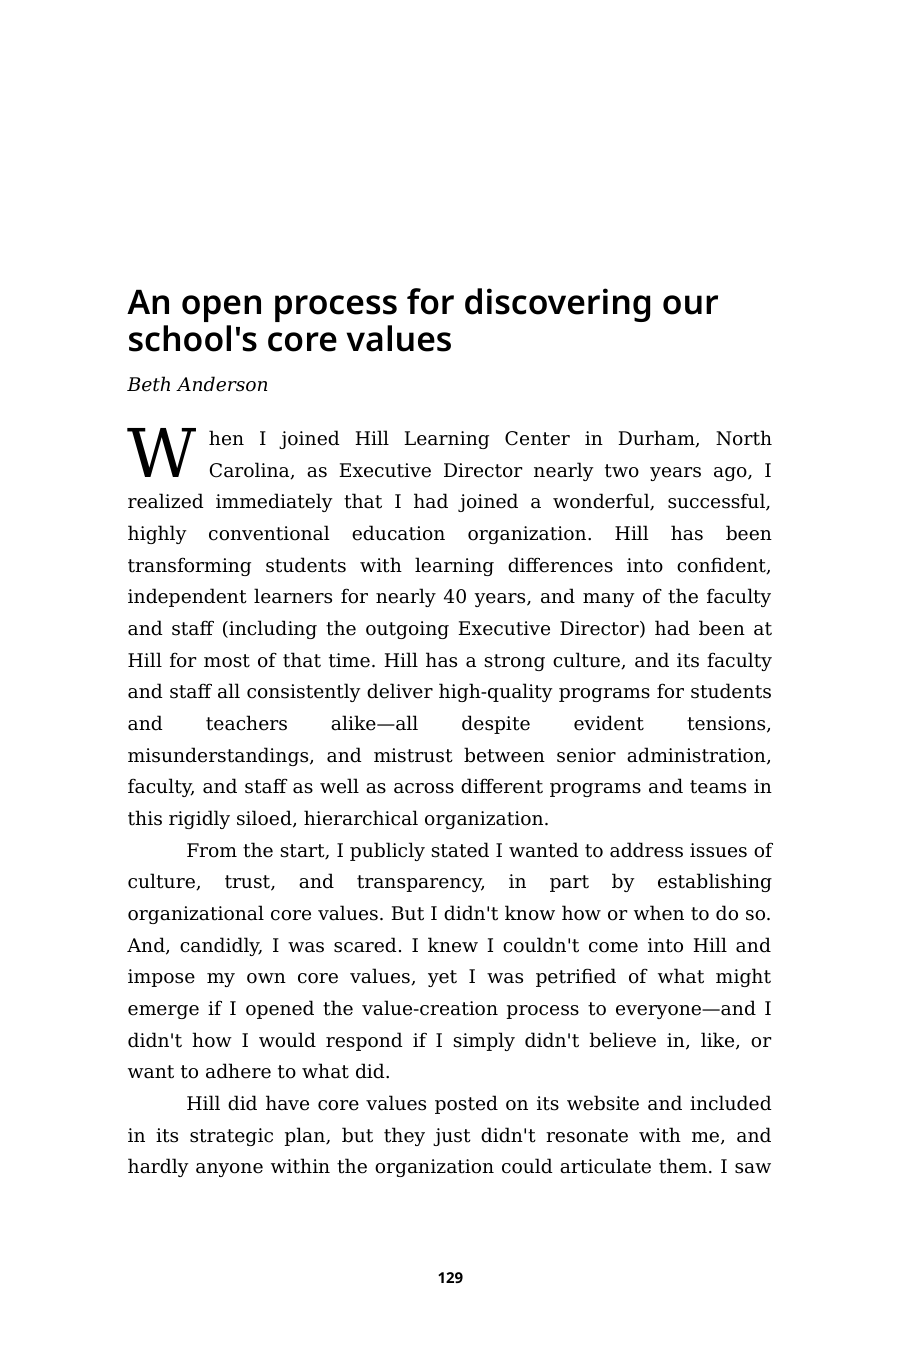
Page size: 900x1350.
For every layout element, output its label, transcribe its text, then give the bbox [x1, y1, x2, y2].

text From the start, I publicly stated I wanted to address issues of culture, trust, and transparency, in part by establishing organizational core values. But I didn't know how or when to do so. And, candidly, I was scared. I knew I couldn't come into Hill and impose my own core values, yet I was petrified of what might emerge if I opened the value-creation process to everyone—and I didn't how I would respond if I simply didn't believe in, like, or want to adhere to what did. [127, 840, 772, 1083]
text Hill did have core values posted on its website and included in its strategic plan, but they just didn't resonate with me, and hardly anyone within the organization could articulate them. I saw [127, 1093, 772, 1178]
text When I joined Hill Learning Center in Durham, North Carolina, as Executive Director nearly two years ago, I realized immediately that I had joined a wonderful, successful, highly conventional education organization. Hill has been transforming students with learning differences into confident, independent learners for nearly 40 years, and many of the faculty and staff (including the outgoing Executive Director) had been at Hill for most of that time. Hill has a strong culture, and its faculty and staff all consistently deliver high-quality programs for students and teachers alike—all despite evident tensions, misunderstandings, and mistrust between senior administration, faculty, and staff as well as across different programs and teams in this rigidly siloed, hierarchical organization. [127, 428, 772, 830]
text Beth Anderson [127, 374, 772, 396]
subtitle An open process for discovering our school's core values [127, 283, 772, 361]
